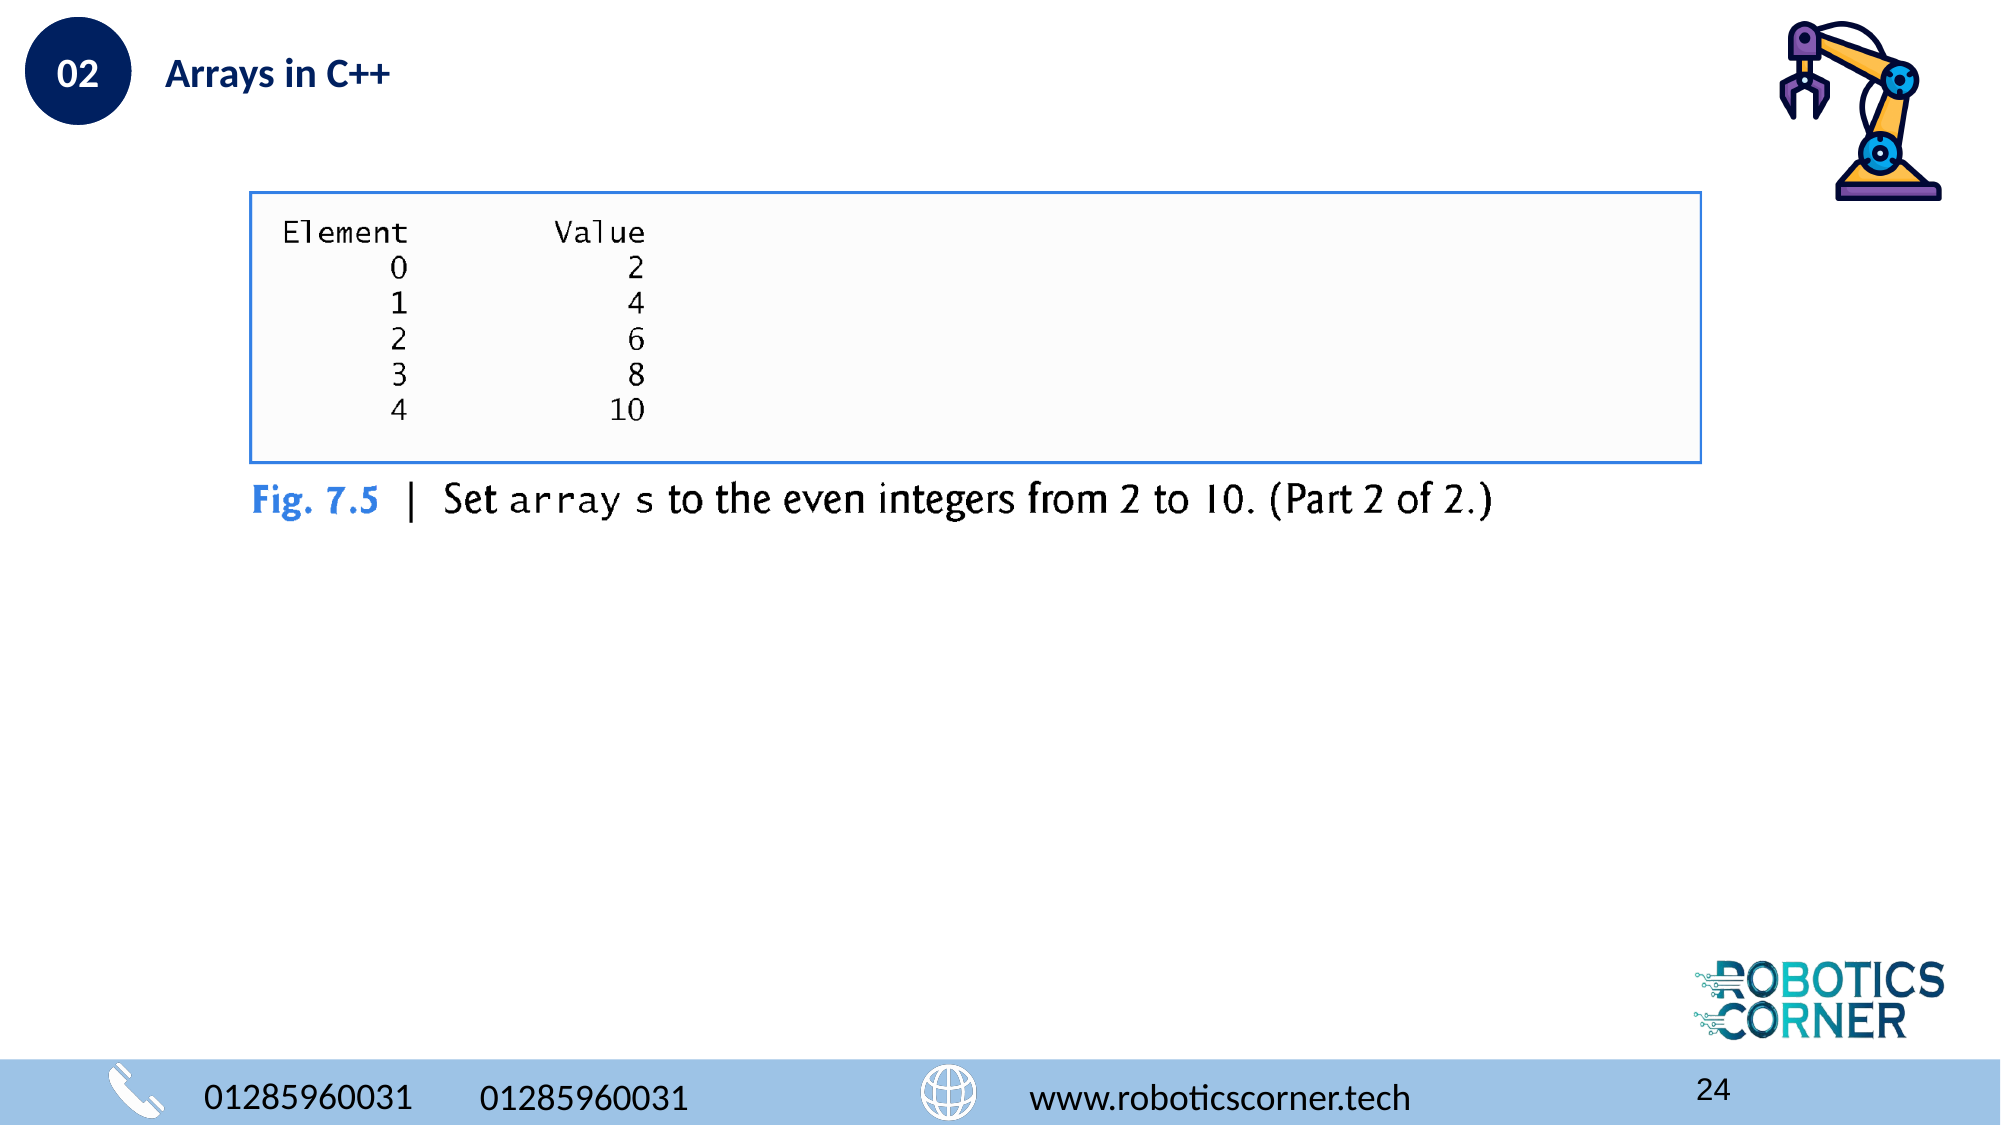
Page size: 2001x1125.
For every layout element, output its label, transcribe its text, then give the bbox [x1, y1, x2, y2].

text_box [1681, 1065, 1861, 1115]
picture [24, 21, 1953, 1125]
text_box 02 [22, 14, 134, 128]
text_box Arrays in C++ [150, 38, 622, 103]
